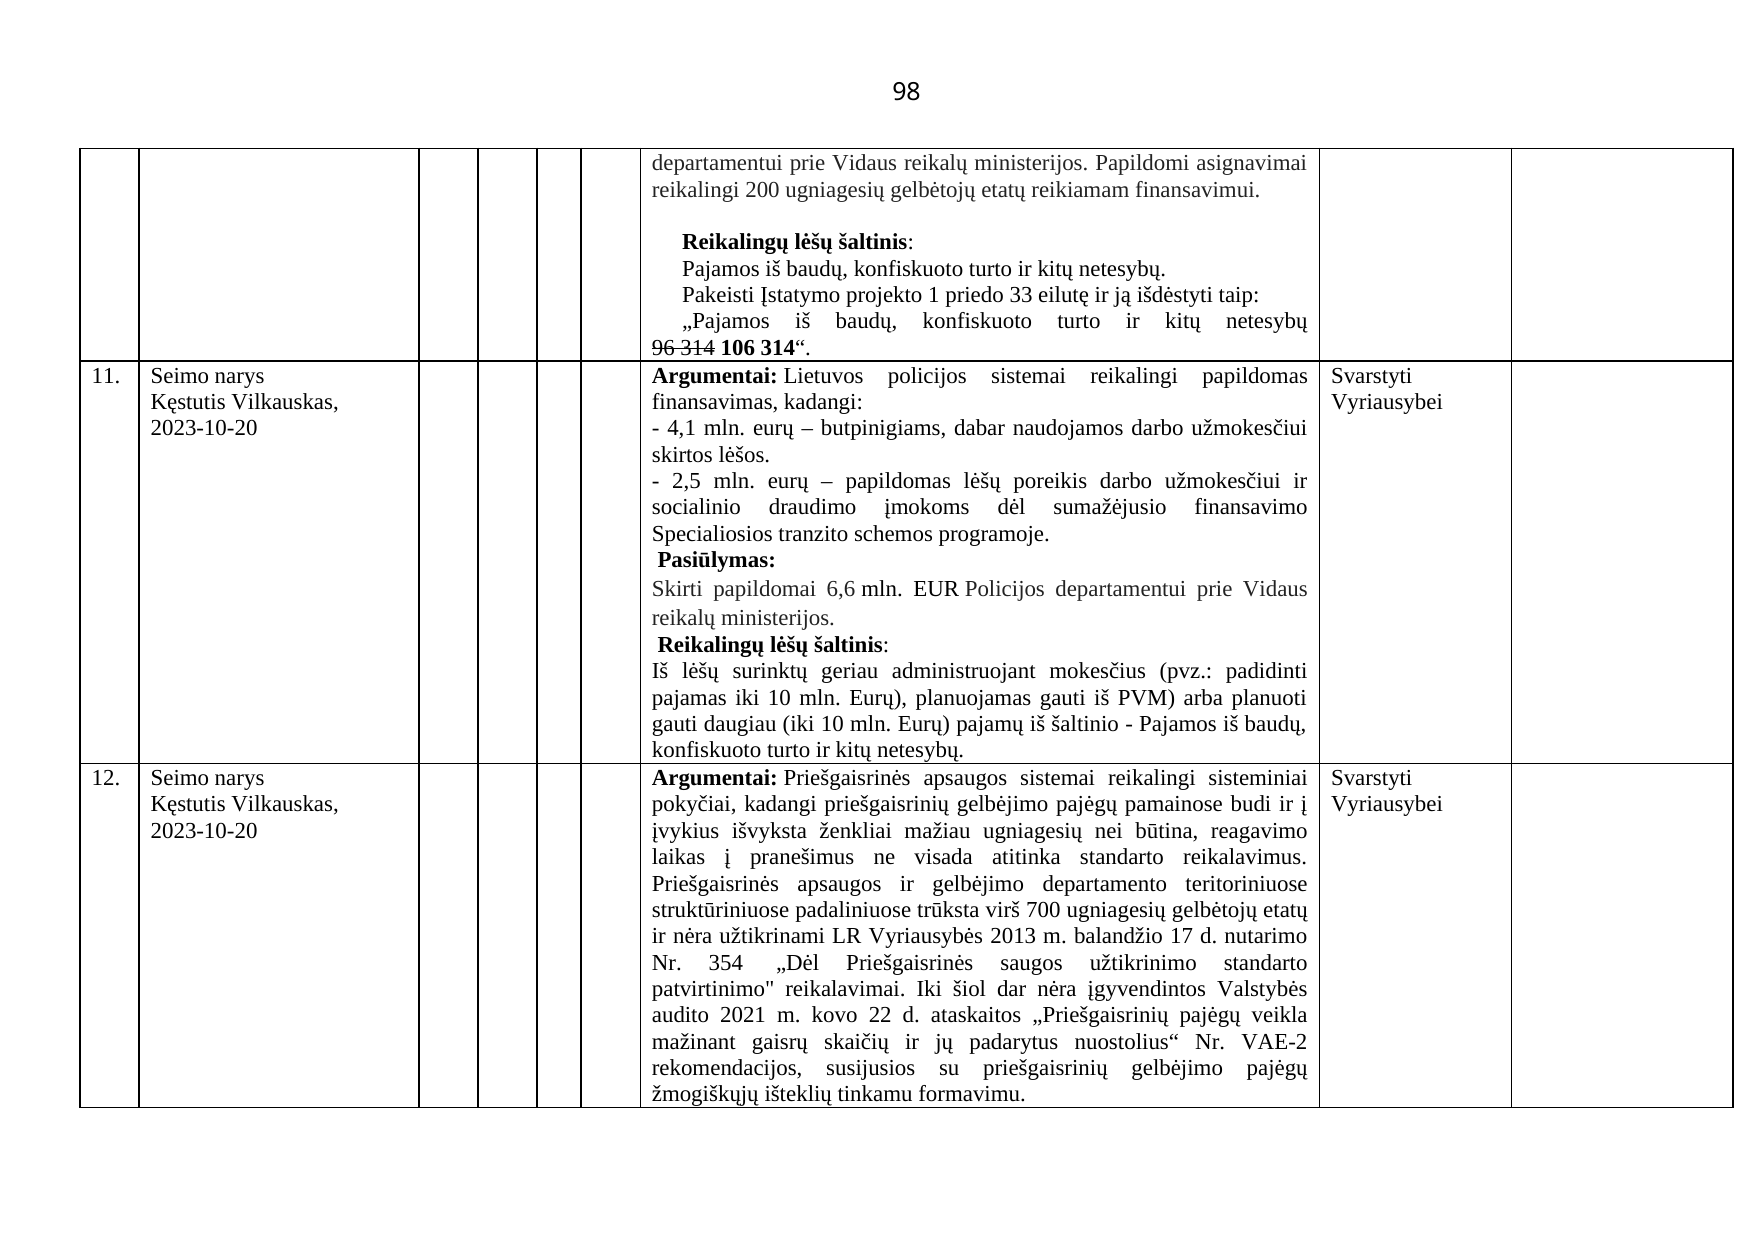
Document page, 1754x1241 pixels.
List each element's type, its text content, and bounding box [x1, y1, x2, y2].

table_cell [420, 149, 477, 360]
table_cell Argumentai: Priešgaisrinės apsaugos sistemai reikalingi sisteminiai pokyčiai, kadangi priešgaisrinių gelbėjimo pajėgų pamainose budi ir į įvykius išvyksta ženkliai mažiau ugniagesių nei būtina, reagavimo laikas į pranešimus ne visada atitinka standarto reikalavimus. Priešgaisrinės apsaugos ir gelbėjimo departamento teritoriniuose struktūriniuose padaliniuose trūksta virš 700 ugniagesių gelbėtojų etatų ir nėra užtikrinami LR Vyriausybės 2013 m. balandžio 17 d. nutarimo Nr. 354 „Dėl Priešgaisrinės saugos užtikrinimo standarto patvirtinimo" reikalavimai. Iki šiol dar nėra įgyvendintos Valstybės audito 2021 m. kovo 22 d. ataskaitos „Priešgaisrinių pajėgų veikla mažinant gaisrų skaičių ir jų padarytus nuostolius“ Nr. VAE-2 rekomendacijos, susijusios su priešgaisrinių gelbėjimo pajėgų žmogiškųjų išteklių tinkamu formavimu. [641, 764, 1319, 1107]
table_cell [479, 764, 536, 1107]
table_cell [582, 149, 640, 360]
table_cell [538, 149, 580, 360]
table_cell [140, 149, 418, 360]
table_cell [479, 362, 536, 763]
table_cell Seimo narys Kęstutis Vilkauskas, 2023-10-20 [140, 362, 418, 763]
table_cell [81, 149, 138, 360]
table_cell [479, 149, 536, 360]
table_cell [1512, 362, 1732, 763]
table_cell [1512, 764, 1732, 1107]
table_cell [582, 362, 640, 763]
table_cell Argumentai: Lietuvos policijos sistemai reikalingi papildomas finansavimas, kadangi: - 4,1 mln. eurų – butpinigiams, dabar naudojamos darbo užmokesčiui skirtos lėšos. - 2,5 mln. eurų – papildomas lėšų poreikis darbo užmokesčiui ir socialinio draudimo įmokoms dėl sumažėjusio finansavimo Specialiosios tranzito schemos programoje. Pasiūlymas: Skirti papildomai 6,6 mln. EUR Policijos departamentui prie Vidaus reikalų ministerijos. Reikalingų lėšų šaltinis: Iš lėšų surinktų geriau administruojant mokesčius (pvz.: padidinti pajamas iki 10 mln. Eurų), planuojamas gauti iš PVM) arba planuoti gauti daugiau (iki 10 mln. Eurų) pajamų iš šaltinio - Pajamos iš baudų, konfiskuoto turto ir kitų netesybų. [641, 362, 1319, 763]
table_cell Svarstyti Vyriausybei [1320, 764, 1511, 1107]
table_cell [1512, 149, 1732, 360]
table_cell Seimo narys Kęstutis Vilkauskas, 2023-10-20 [140, 764, 418, 1107]
table_cell [1320, 149, 1511, 360]
table_cell departamentui prie Vidaus reikalų ministerijos. Papildomi asignavimai reikalingi 200 ugniagesių gelbėtojų etatų reikiamam finansavimui. Reikalingų lėšų šaltinis: Pajamos iš baudų, konfiskuoto turto ir kitų netesybų. Pakeisti Įstatymo projekto 1 priedo 33 eilutę ir ją išdėstyti taip: „Pajamos iš baudų, konfiskuoto turto ir kitų netesybų 96 314 106 314“. [641, 149, 1319, 360]
table_cell [420, 764, 477, 1107]
table_cell [582, 764, 640, 1107]
table_cell [538, 764, 580, 1107]
table_cell Svarstyti Vyriausybei [1320, 362, 1511, 763]
table_cell [420, 362, 477, 763]
table_cell 12. [81, 764, 138, 1107]
table_cell 11. [81, 362, 138, 763]
table_cell [538, 362, 580, 763]
